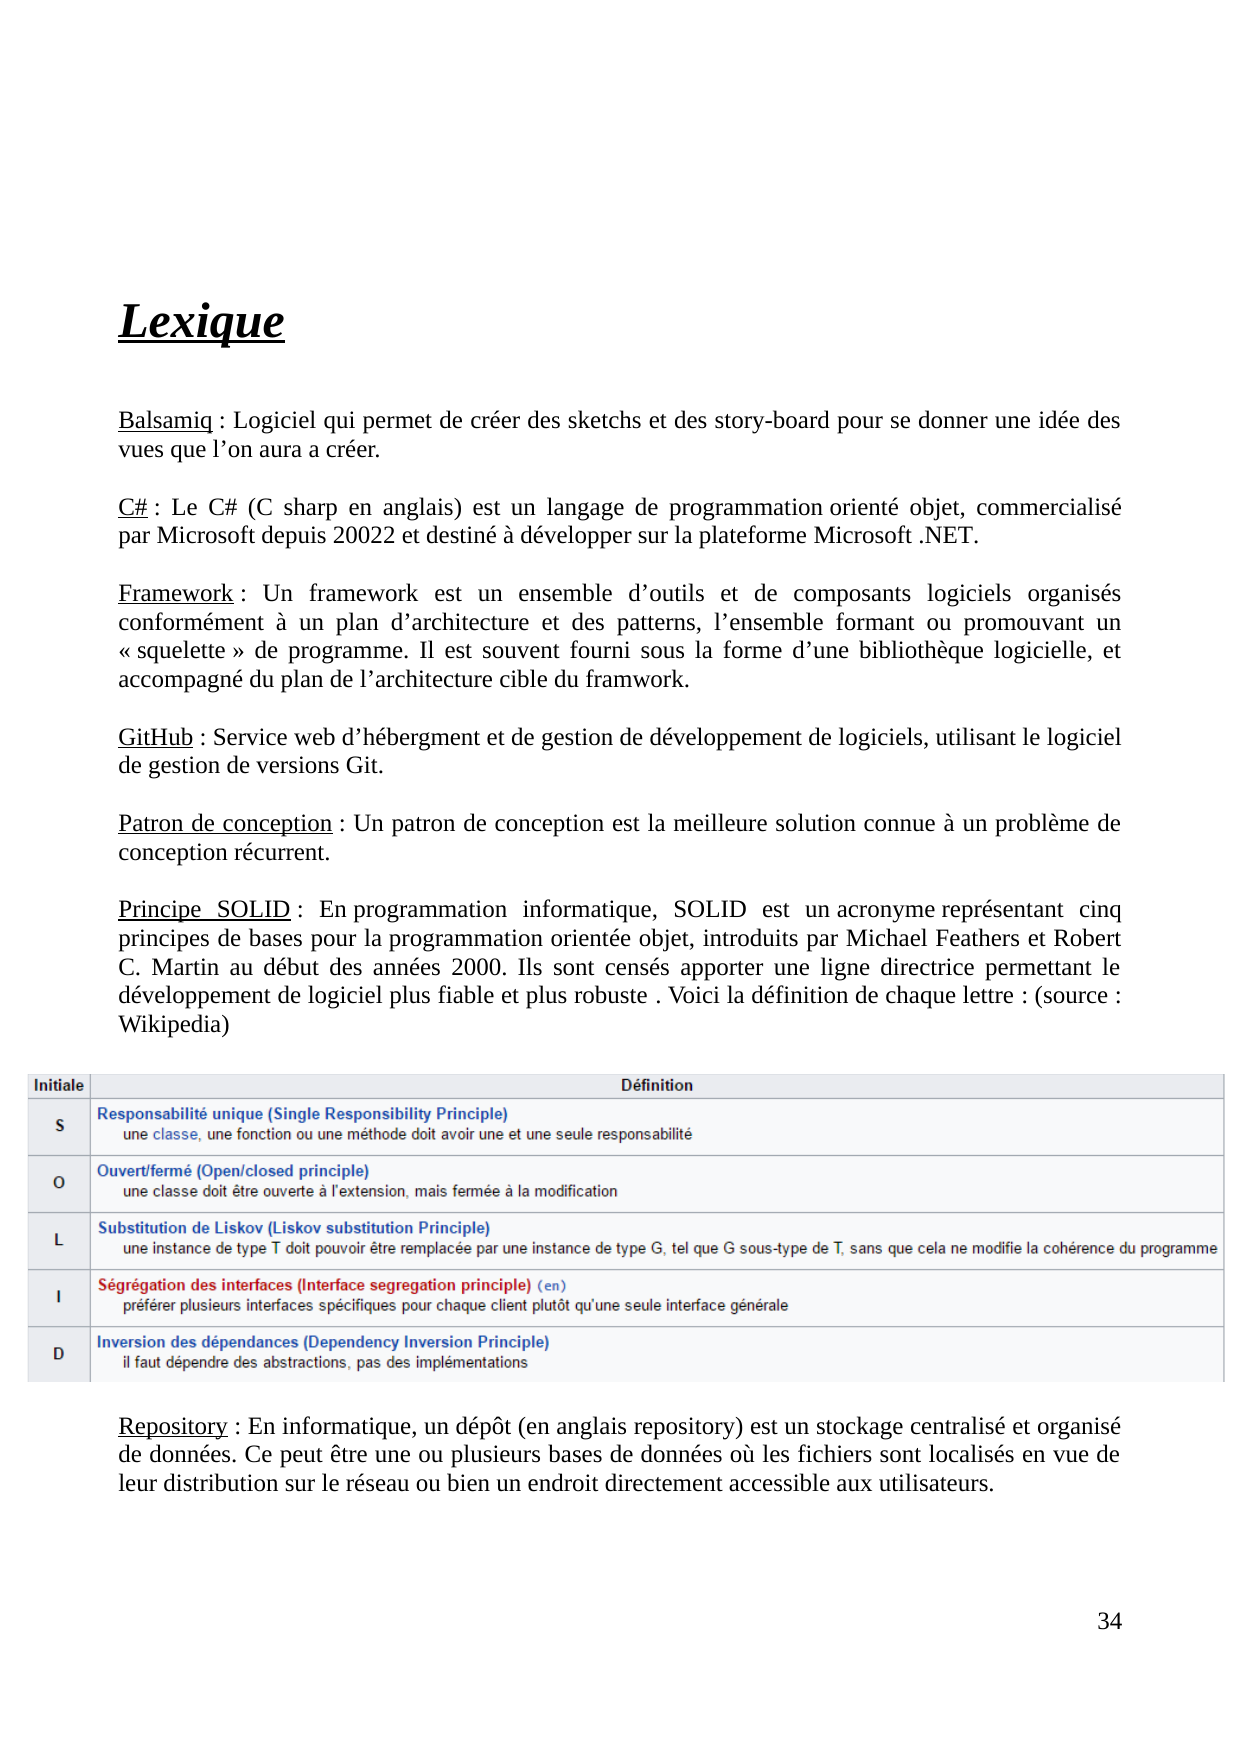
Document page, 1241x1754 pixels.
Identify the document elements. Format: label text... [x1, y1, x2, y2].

picture [27, 1074, 1227, 1382]
text Repository : En informatique, un dépôt (en anglais repository) est un stockage centralisé et organisé de données. Ce peut être une ou plusieurs bases de données où les fichiers sont localisés en vue de leur distribution sur le réseau ou bien un endroit directement accessible aux utilisateurs. [118, 1411, 1122, 1497]
text GitHub : Service web d’hébergment et de gestion de développement de logiciels, utilisant le logiciel de gestion de versions Git. [118, 722, 1122, 779]
text Lexique [118, 291, 1122, 348]
text C# : Le C# (C sharp en anglais) est un langage de programmation orienté objet, commercialisé par Microsoft depuis 20022 et destiné à développer sur la plateforme Microsoft .NET. [118, 492, 1122, 549]
text Patron de conception : Un patron de conception est la meilleure solution connue à un problème de conception récurrent. [118, 808, 1122, 866]
text Balsamiq : Logiciel qui permet de créer des sketchs et des story-board pour se donner une idée des vues que l’on aura a créer. [118, 406, 1122, 463]
text Principe SOLID : En programmation informatique, SOLID est un acronyme représentant cinq principes de bases pour la programmation orientée objet, introduits par Michael Feathers et Robert C. Martin au début des années 2000. Ils sont censés apporter une ligne directrice permettant le développement de logiciel plus fiable et plus robuste . Voici la définition de chaque lettre : (source : Wikipedia) [118, 894, 1122, 1038]
text Framework : Un framework est un ensemble d’outils et de composants logiciels organisés conformément à un plan d’architecture et des patterns, l’ensemble formant ou promouvant un « squelette » de programme. Il est souvent fourni sous la forme d’une bibliothèque logicielle, et accompagné du plan de l’architecture cible du framwork. [118, 578, 1122, 693]
